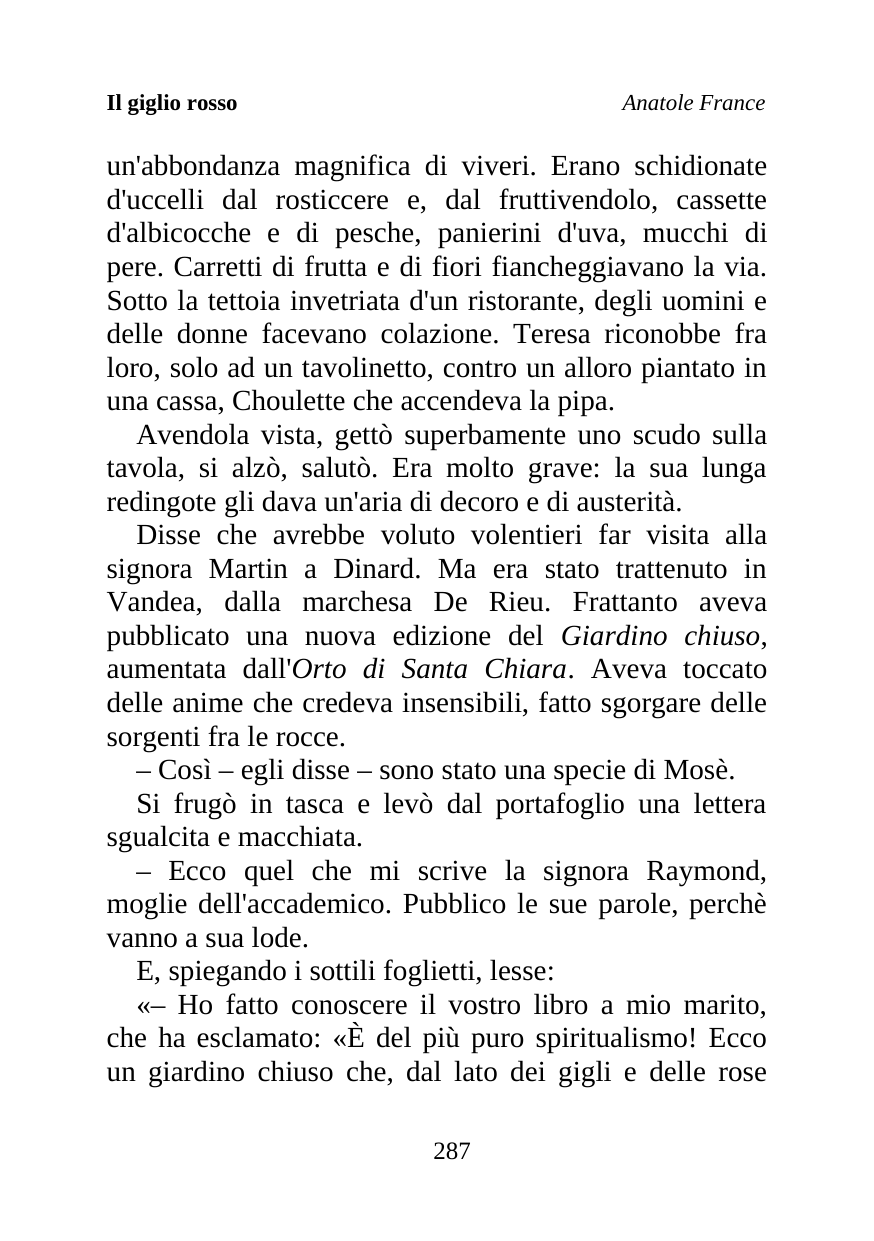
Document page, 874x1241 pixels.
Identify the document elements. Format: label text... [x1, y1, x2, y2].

text E, spiegando i sottili foglietti, lesse: [106, 953, 768, 987]
text un'abbondanza magnifica di viveri. Erano schidionate d'uccelli dal rosticcere e, dal fruttivendolo, cassette d'albicocche e di pesche, panierini d'uva, mucchi di pere. Carretti di frutta e di fiori fiancheggiavano la via. Sotto la tettoia invetriata d'un ristorante, degli uomini e delle donne facevano colazione. Teresa riconobbe fra loro, solo ad un tavolinetto, contro un alloro piantato in una cassa, Choulette che accendeva la pipa. [106, 148, 768, 417]
text – Ecco quel che mi scrive la signora Raymond, moglie dell'accademico. Pubblico le sue parole, perchè vanno a sua lode. [106, 853, 768, 953]
text – Così – egli disse – sono stato una specie di Mosè. [106, 752, 768, 786]
text Si frugò in tasca e levò dal portafoglio una lettera sgualcita e macchiata. [106, 786, 768, 853]
text Disse che avrebbe voluto volentieri far visita alla signora Martin a Dinard. Ma era stato trattenuto in Vandea, dalla marchesa De Rieu. Frattanto aveva pubblicato una nuova edizione del Giardino chiuso, aumentata dall'Orto di Santa Chiara. Aveva toccato delle anime che credeva insensibili, fatto sgorgare delle sorgenti fra le rocce. [106, 517, 768, 752]
text «– Ho fatto conoscere il vostro libro a mio marito, che ha esclamato: «È del più puro spiritualismo! Ecco un giardino chiuso che, dal lato dei gigli e delle rose [106, 987, 768, 1088]
text Avendola vista, gettò superbamente uno scudo sulla tavola, si alzò, salutò. Era molto grave: la sua lunga redingote gli dava un'aria di decoro e di austerità. [106, 417, 768, 517]
